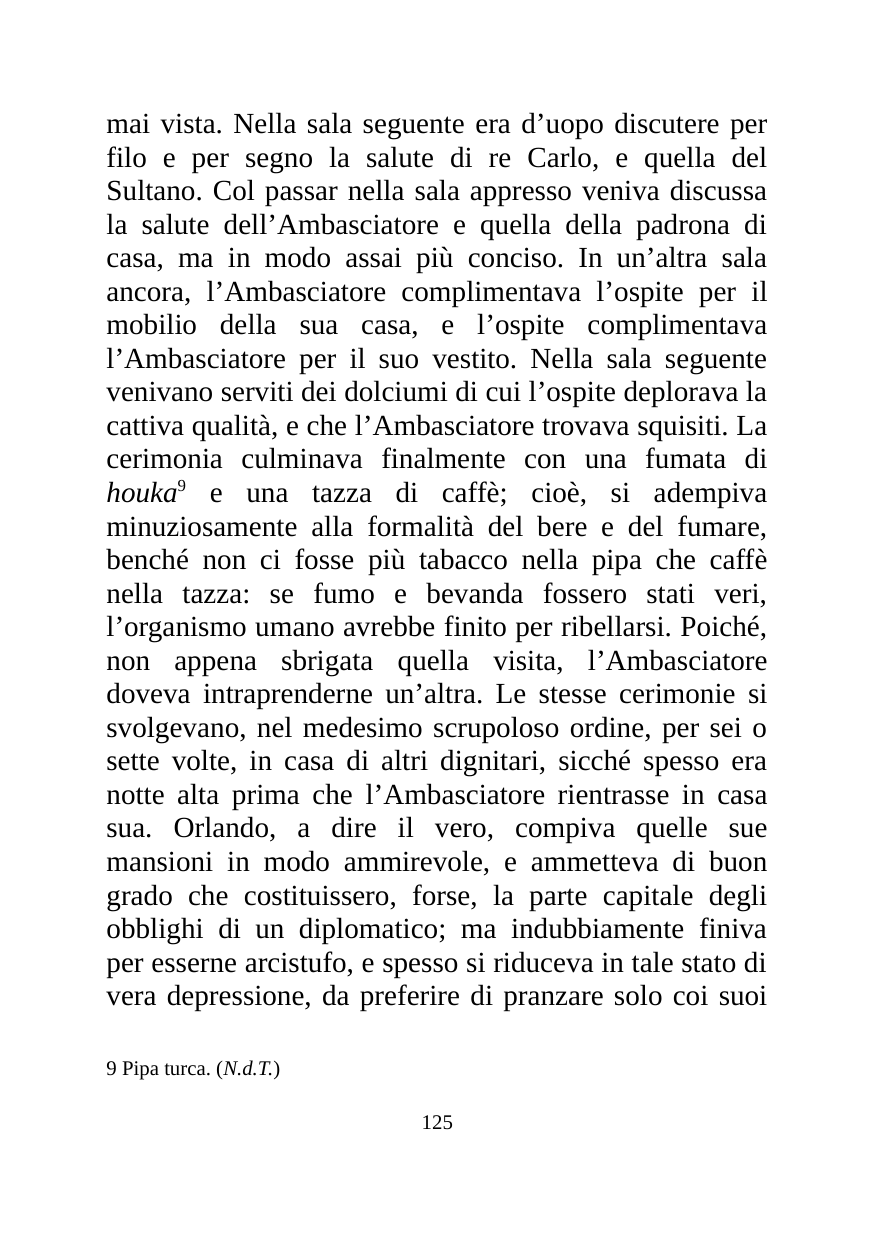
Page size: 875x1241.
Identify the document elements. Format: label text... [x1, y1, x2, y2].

text Pipa turca. (N.d.T.) [106, 1056, 768, 1080]
text mai vista. Nella sala seguente era d’uopo discutere per filo e per segno la salute di re Carlo, e quella del Sultano. Col passar nella sala appresso veniva discussa la salute dell’Ambasciatore e quella della padrona di casa, ma in modo assai più conciso. In un’altra sala ancora, l’Ambasciatore complimentava l’ospite per il mobilio della sua casa, e l’ospite complimentava l’Ambasciatore per il suo vestito. Nella sala seguente venivano serviti dei dolciumi di cui l’ospite deplorava la cattiva qualità, e che l’Ambasciatore trovava squisiti. La cerimonia culminava finalmente con una fumata di houka e una tazza di caffè; cioè, si adempiva minuziosamente alla formalità del bere e del fumare, benché non ci fosse più tabacco nella pipa che caffè nella tazza: se fumo e bevanda fossero stati veri, l’organismo umano avrebbe finito per ribellarsi. Poiché, non appena sbrigata quella visita, l’Ambasciatore doveva intraprenderne un’altra. Le stesse cerimonie si svolgevano, nel medesimo scrupoloso ordine, per sei o sette volte, in casa di altri dignitari, sicché spesso era notte alta prima che l’Ambasciatore rientrasse in casa sua. Orlando, a dire il vero, compiva quelle sue mansioni in modo ammirevole, e ammetteva di buon grado che costituissero, forse, la parte capitale degli obblighi di un diplomatico; ma indubbiamente finiva per esserne arcistufo, e spesso si riduceva in tale stato di vera depressione, da preferire di pranzare solo coi suoi [106, 106, 768, 1012]
